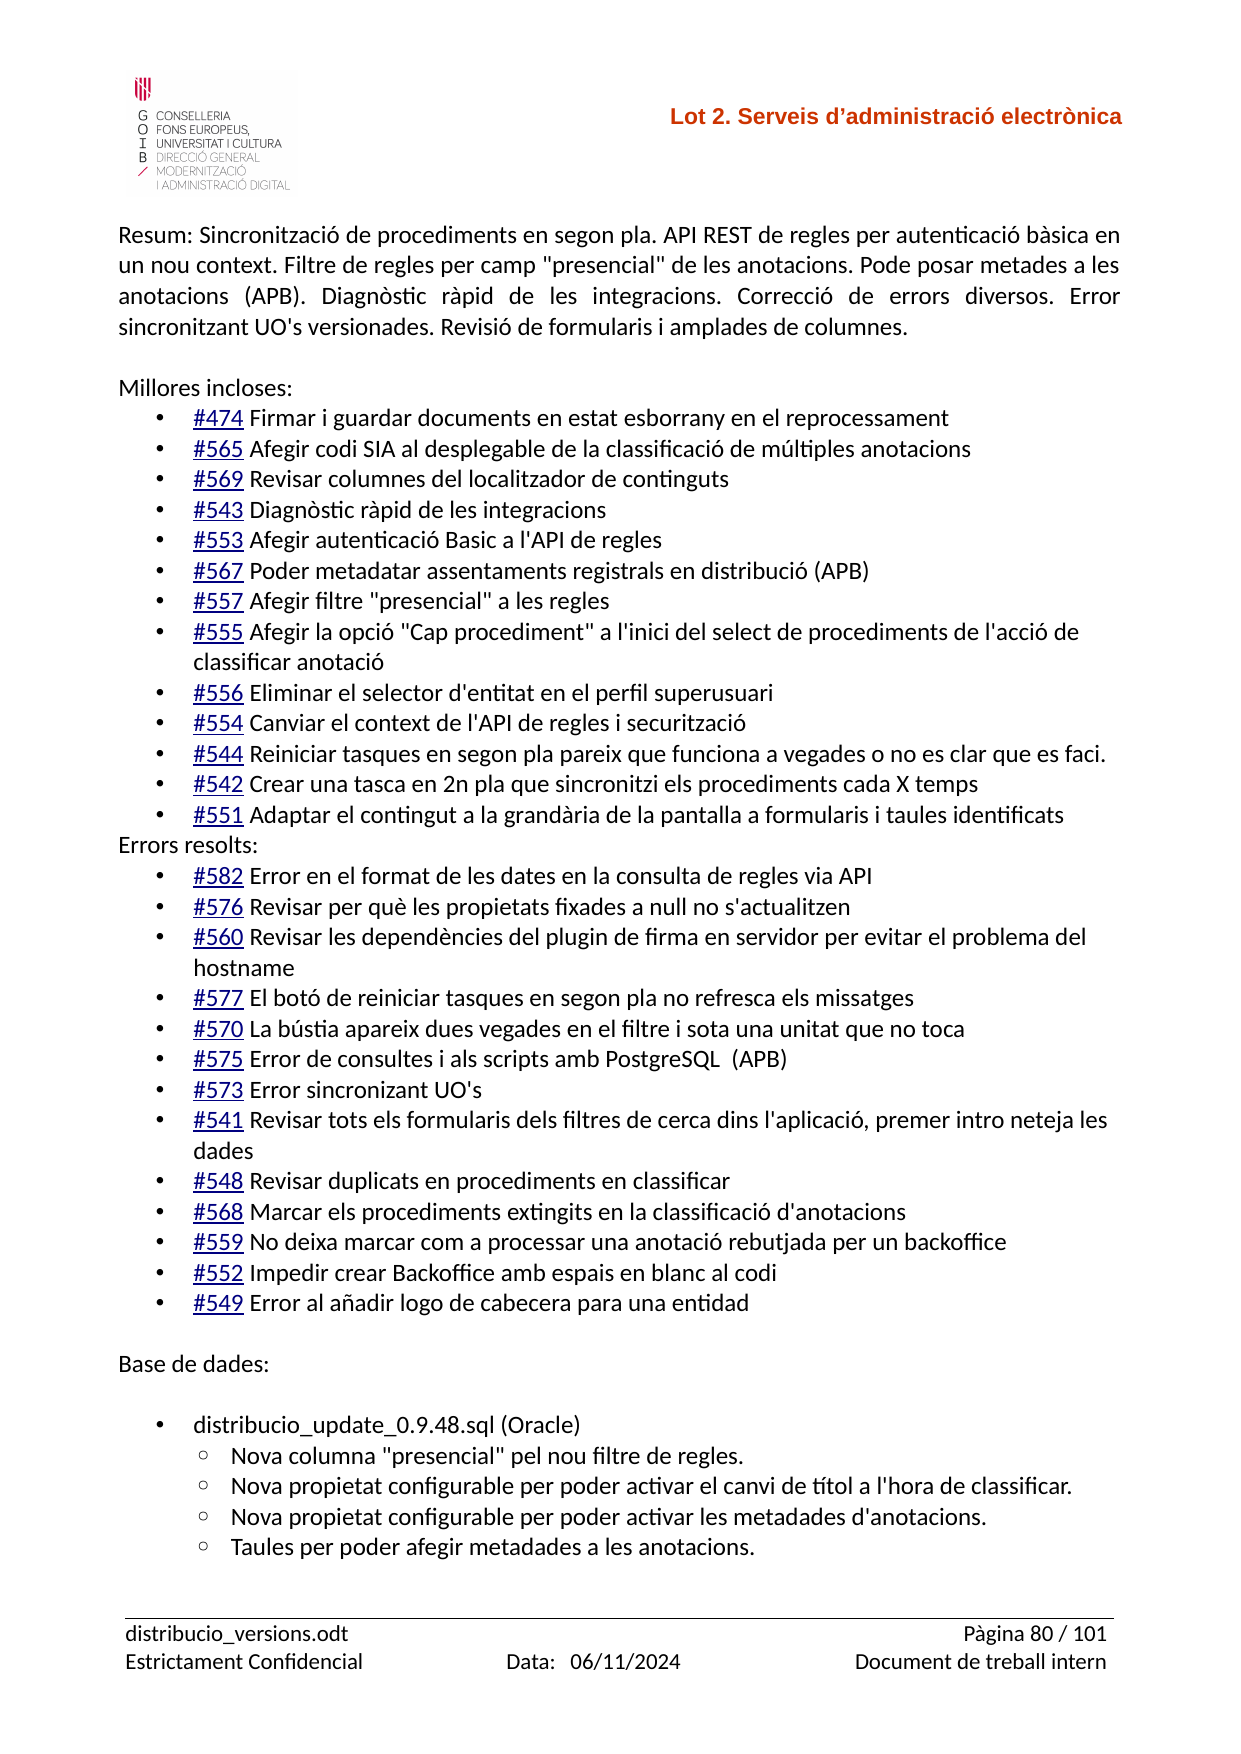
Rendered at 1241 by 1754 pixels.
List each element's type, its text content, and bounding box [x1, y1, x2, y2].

list #573 Error sincronizant UO's [156, 1074, 1122, 1104]
list #553 Afegir autenticació Basic a l'API de regles [156, 524, 1122, 555]
list #551 Adaptar el contingut a la grandària de la pantalla a formularis i taules identificats [156, 799, 1122, 829]
list #555 Afegir la opció "Cap procediment" a l'inici del select de procediments de l'acció de classificar anotació [156, 616, 1122, 677]
list Nova columna "presencial" pel nou filtre de regles. [193, 1440, 1122, 1471]
list #544 Reiniciar tasques en segon pla pareix que funciona a vegades o no es clar que es faci. [156, 738, 1122, 768]
list #568 Marcar els procediments extingits en la classificació d'anotacions [156, 1196, 1122, 1226]
list #567 Poder metadatar assentaments registrals en distribució (APB) [156, 555, 1122, 585]
list #548 Revisar duplicats en procediments en classificar [156, 1165, 1122, 1196]
list #576 Revisar per què les propietats fixades a null no s'actualitzen [156, 891, 1122, 921]
list #557 Afegir filtre "presencial" a les regles [156, 585, 1122, 616]
list #556 Eliminar el selector d'entitat en el perfil superusuari [156, 677, 1122, 707]
list #559 No deixa marcar com a processar una anotació rebutjada per un backoffice [156, 1226, 1122, 1257]
list #554 Canviar el context de l'API de regles i securització [156, 707, 1122, 738]
picture [126, 70, 299, 197]
list Nova propietat configurable per poder activar el canvi de títol a l'hora de classificar. [193, 1471, 1122, 1501]
list Taules per poder afegir metadades a les anotacions. [193, 1532, 1122, 1562]
text Base de dades: [118, 1348, 1122, 1379]
list #582 Error en el format de les dates en la consulta de regles via API [156, 860, 1122, 891]
list #543 Diagnòstic ràpid de les integracions [156, 494, 1122, 524]
list distribucio_update_0.9.48.sql (Oracle) [156, 1409, 1122, 1440]
list #575 Error de consultes i als scripts amb PostgreSQL (APB) [156, 1043, 1122, 1074]
text Millores incloses: [118, 372, 1122, 402]
list #549 Error al añadir logo de cabecera para una entidad [156, 1287, 1122, 1318]
list #577 El botó de reiniciar tasques en segon pla no refresca els missatges [156, 982, 1122, 1013]
list #542 Crear una tasca en 2n pla que sincronitzi els procediments cada X temps [156, 768, 1122, 799]
list #570 La bústia apareix dues vegades en el filtre i sota una unitat que no toca [156, 1013, 1122, 1043]
list #541 Revisar tots els formularis dels filtres de cerca dins l'aplicació, premer intro neteja les dades [156, 1104, 1122, 1165]
list #569 Revisar columnes del localitzador de continguts [156, 463, 1122, 494]
list #552 Impedir crear Backoffice amb espais en blanc al codi [156, 1257, 1122, 1287]
text Errors resolts: [118, 829, 1122, 860]
text Resum: Sincronització de procediments en segon pla. API REST de regles per autenticació bàsica en un nou context. Filtre de regles per camp "presencial" de les anotacions. Pode posar metades a les anotacions (APB). Diagnòstic ràpid de les integracions. Correcció de errors diversos. Error sincronitzant UO's versionades. Revisió de formularis i amplades de columnes. [118, 219, 1122, 341]
list #560 Revisar les dependències del plugin de firma en servidor per evitar el problema del hostname [156, 921, 1122, 982]
list #474 Firmar i guardar documents en estat esborrany en el reprocessament [156, 402, 1122, 433]
list Nova propietat configurable per poder activar les metadades d'anotacions. [193, 1501, 1122, 1532]
list #565 Afegir codi SIA al desplegable de la classificació de múltiples anotacions [156, 433, 1122, 463]
